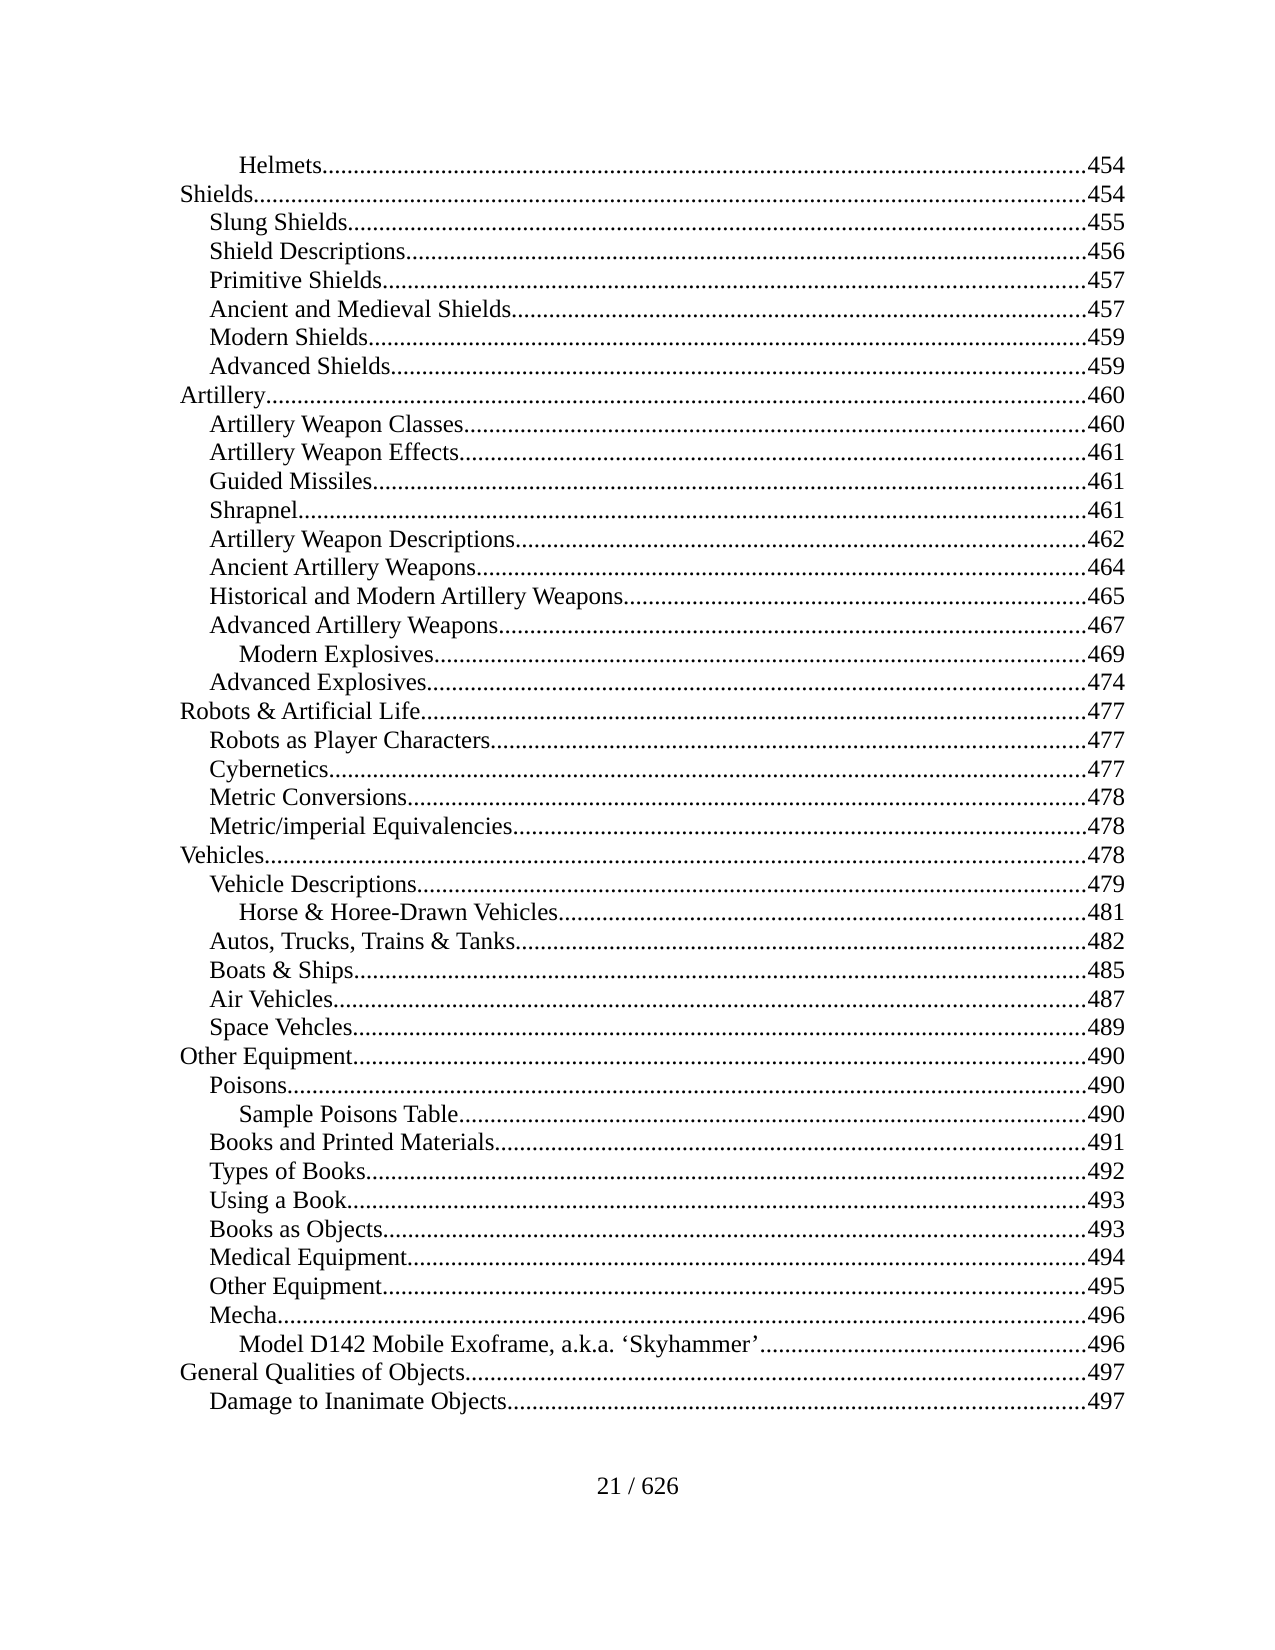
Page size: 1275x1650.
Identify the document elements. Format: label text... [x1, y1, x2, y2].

text Primitive Shields 457 [209, 265, 1125, 294]
text Cybernetics 477 [209, 754, 1125, 782]
text Artillery Weapon Classes 460 [209, 409, 1125, 437]
text Autos, Trucks, Trains & Tanks 482 [209, 926, 1125, 955]
text Modern Shields 459 [209, 322, 1125, 351]
text General Qualities of Objects 497 [179, 1357, 1125, 1386]
text Poisons 490 [209, 1070, 1125, 1099]
text Boats & Ships 485 [209, 955, 1125, 984]
text Horse & Horee-Drawn Vehicles 481 [238, 897, 1125, 926]
text Shield Descriptions 456 [209, 236, 1125, 265]
text Sample Poisons Table 490 [238, 1099, 1125, 1127]
text Modern Explosives 469 [238, 639, 1125, 667]
text Advanced Shields 459 [209, 351, 1125, 380]
text Vehicles 478 [179, 840, 1125, 869]
text Advanced Artillery Weapons 467 [209, 610, 1125, 639]
text Metric Conversions 478 [209, 782, 1125, 811]
text Artillery Weapon Effects 461 [209, 437, 1125, 466]
text Model D142 Mobile Exoframe, a.k.a. ‘Skyhammer’ 496 [238, 1329, 1125, 1357]
text Helmets 454 [238, 150, 1125, 179]
text Medical Equipment 494 [209, 1242, 1125, 1271]
text Air Vehicles 487 [209, 984, 1125, 1012]
text Ancient and Medieval Shields 457 [209, 294, 1125, 322]
text Artillery 460 [179, 380, 1125, 409]
text Using a Book 493 [209, 1185, 1125, 1214]
text Books as Objects 493 [209, 1214, 1125, 1242]
text Robots as Player Characters 477 [209, 725, 1125, 754]
text Ancient Artillery Weapons 464 [209, 552, 1125, 581]
text Types of Books 492 [209, 1156, 1125, 1185]
text Shrapnel 461 [209, 495, 1125, 524]
text Space Vehcles 489 [209, 1012, 1125, 1041]
text Metric/imperial Equivalencies 478 [209, 811, 1125, 840]
text Historical and Modern Artillery Weapons 465 [209, 581, 1125, 610]
text Guided Missiles 461 [209, 466, 1125, 495]
text Slung Shields 455 [209, 207, 1125, 236]
text Books and Printed Materials 491 [209, 1127, 1125, 1156]
text Shields 454 [179, 179, 1125, 207]
text Vehicle Descriptions 479 [209, 869, 1125, 897]
text Advanced Explosives 474 [209, 667, 1125, 696]
text Other Equipment 490 [179, 1041, 1125, 1070]
text Robots & Artificial Life 477 [179, 696, 1125, 725]
text Other Equipment 495 [209, 1271, 1125, 1300]
text Mecha 496 [209, 1300, 1125, 1329]
text Artillery Weapon Descriptions 462 [209, 524, 1125, 552]
text Damage to Inanimate Objects 497 [209, 1386, 1125, 1415]
